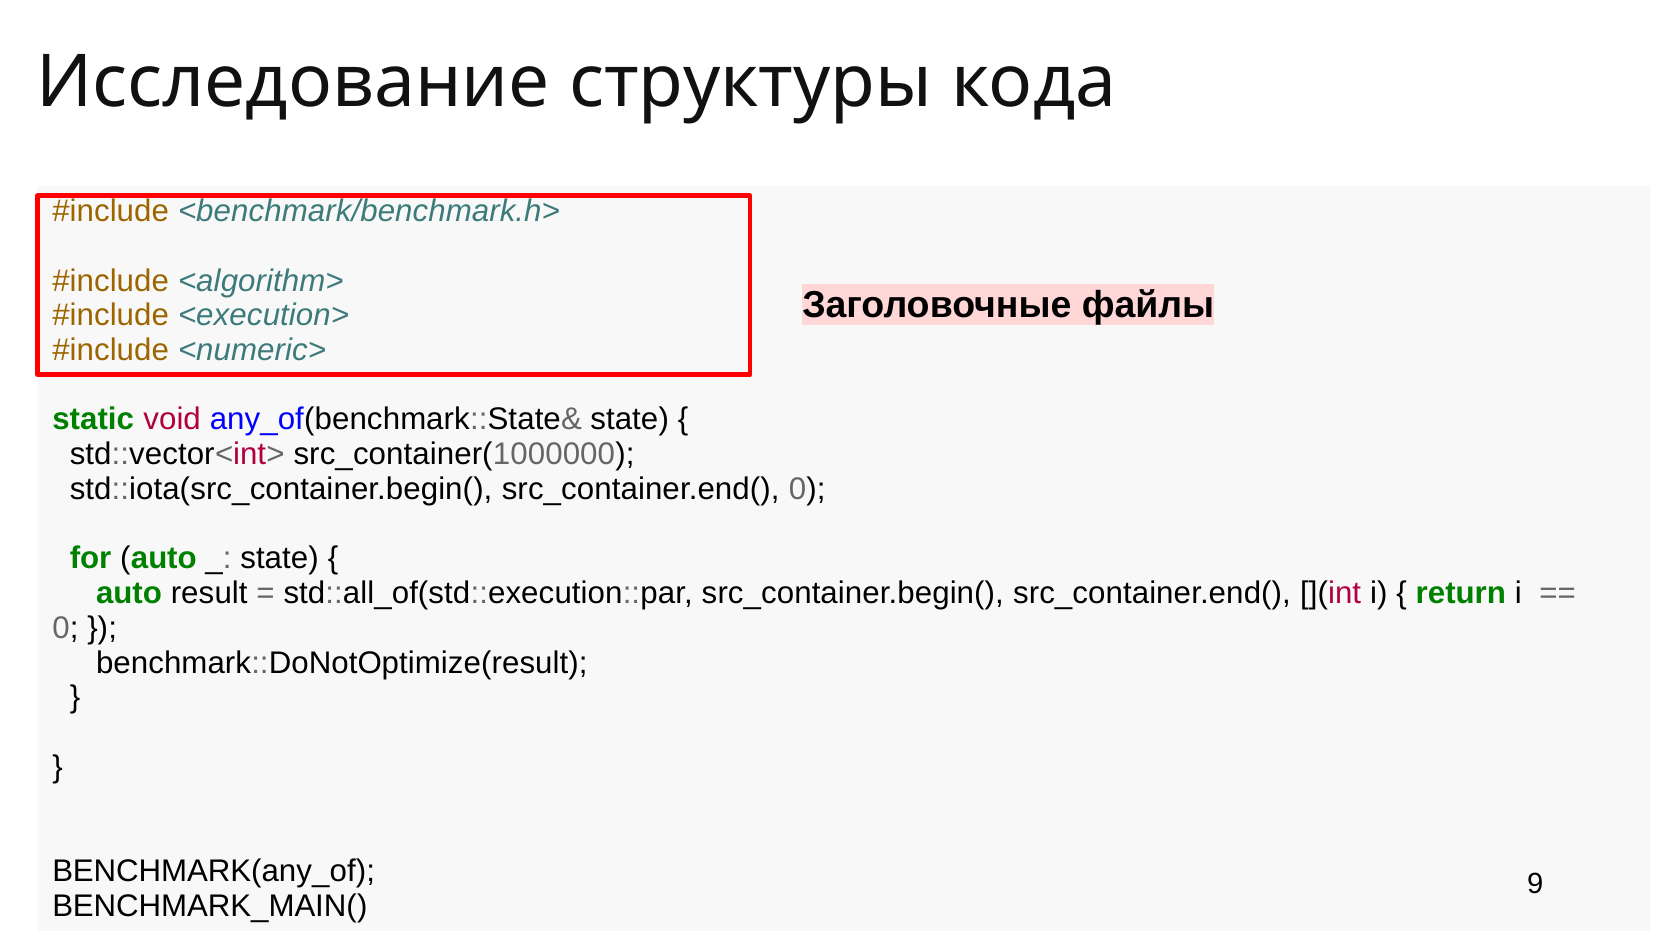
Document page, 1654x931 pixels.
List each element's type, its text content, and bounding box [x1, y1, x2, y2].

text_box [37, 195, 750, 375]
text_box Заголовочные файлы [787, 276, 1276, 376]
text_box [1512, 860, 1654, 931]
text_box #include <benchmark/benchmark.h> #include <algorithm> #include <execution> #include <numeric> static void any_of(benchmark::State& state) { std::vector<int> src_container(1000000); std::iota(src_container.begin(), src_container.end(), 0); for (auto _: state) { auto result = std::all_of(std::execution::par, src_container.begin(), src_container.end(), [](int i) { return i == 0; }); benchmark::DoNotOptimize(result); } } BENCHMARK(any_of); BENCHMARK_MAIN() [37, 186, 1651, 931]
title Исследование структуры кода [36, 5, 1654, 151]
